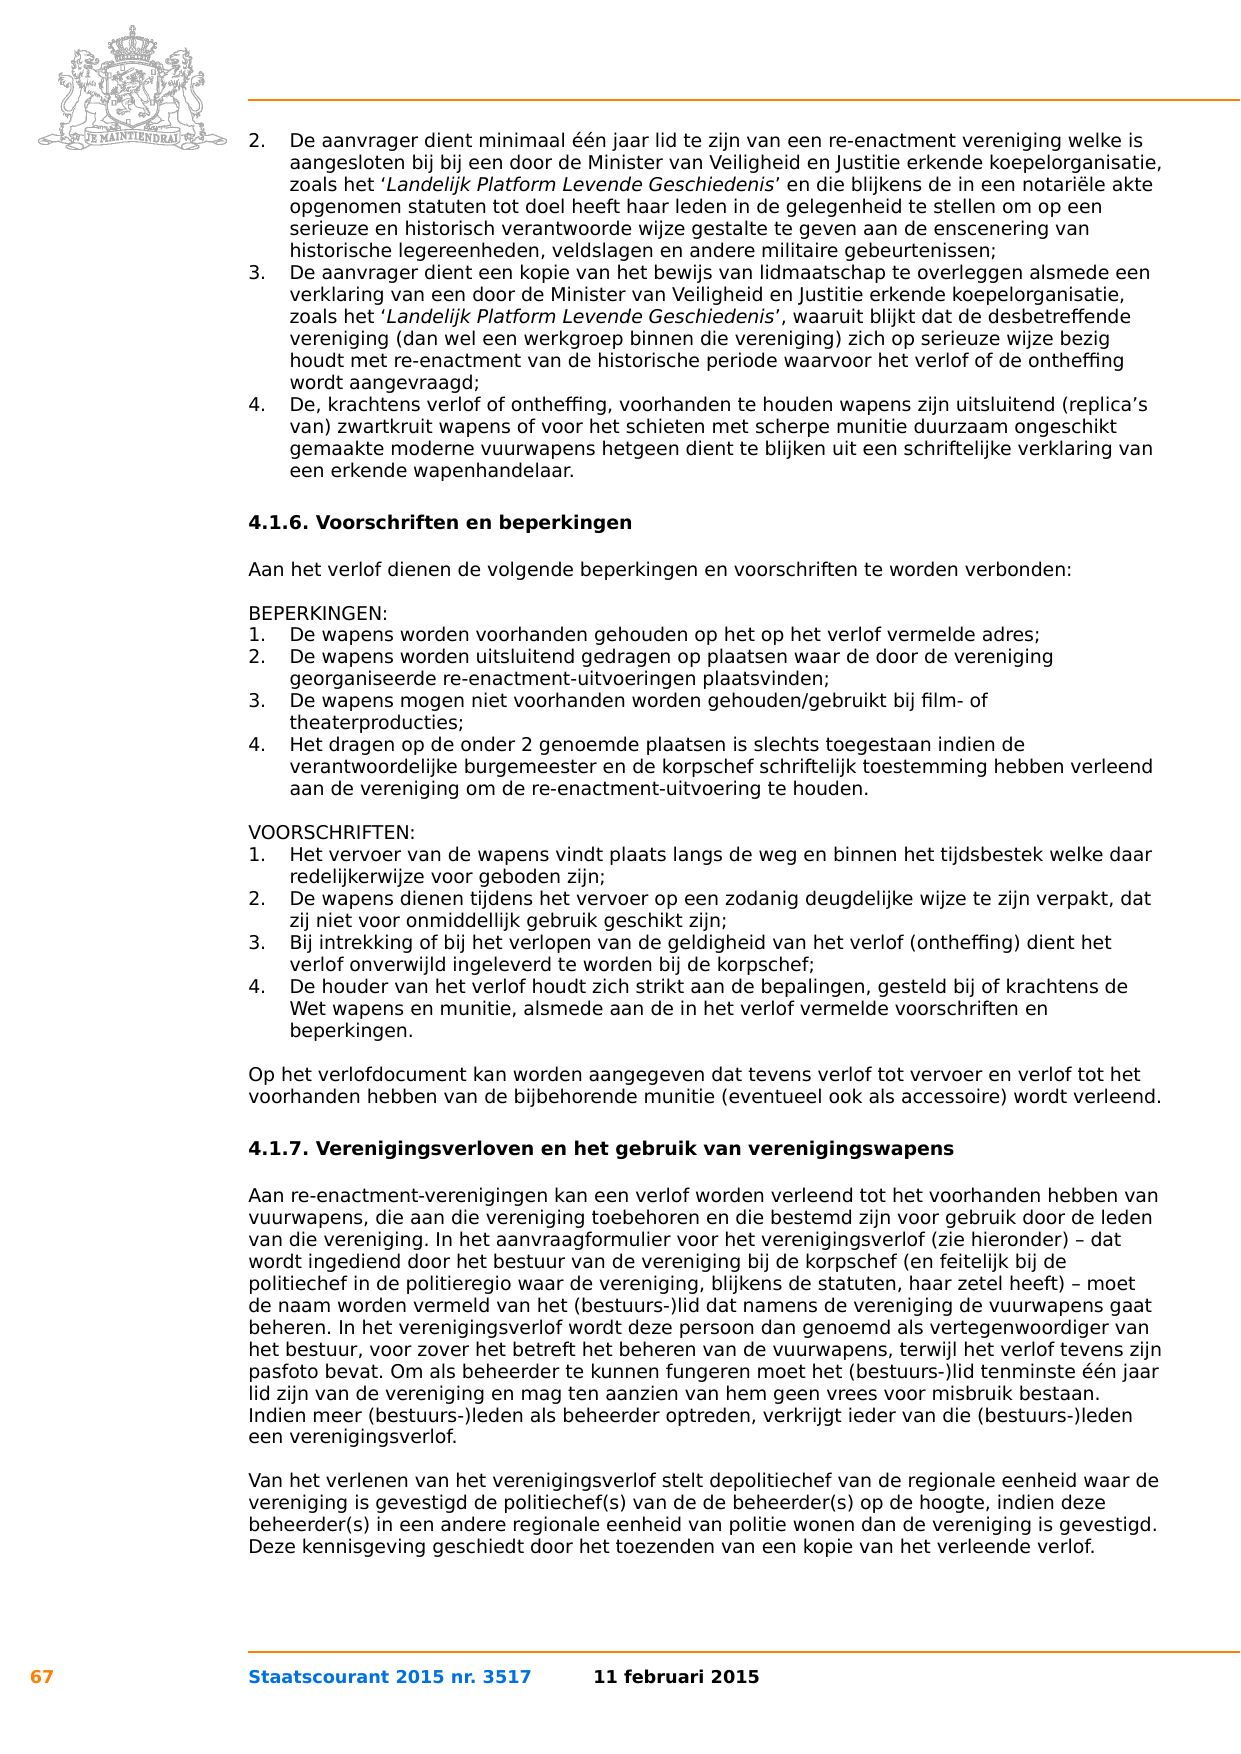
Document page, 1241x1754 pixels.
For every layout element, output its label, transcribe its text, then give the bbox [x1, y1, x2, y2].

text 4. De, krachtens verlof of ontheffing, voorhanden te houden wapens zijn uitsluitend (replica’s van) zwartkruit wapens of voor het schieten met scherpe munitie duurzaam ongeschikt gemaakte moderne vuurwapens hetgeen dient te blijken uit een schriftelijke verklaring van een erkende wapenhandelaar. [248, 394, 1163, 482]
text 1. Het vervoer van de wapens vindt plaats langs de weg en binnen het tijdsbestek welke daar redelijkerwijze voor geboden zijn; [248, 844, 1163, 888]
text 3. De aanvrager dient een kopie van het bewijs van lidmaatschap te overleggen alsmede een verklaring van een door de Minister van Veiligheid en Justitie erkende koepelorganisatie, zoals het ‘Landelijk Platform Levende Geschiedenis’, waaruit blijkt dat de desbetreffende vereniging (dan wel een werkgroep binnen die vereniging) zich op serieuze wijze bezig houdt met re-enactment van de historische periode waarvoor het verlof of de ontheffing wordt aangevraagd; [248, 262, 1163, 394]
text 2. De wapens worden uitsluitend gedragen op plaatsen waar de door de vereniging georganiseerde re-enactment-uitvoeringen plaatsvinden; [248, 646, 1163, 690]
text 4. De houder van het verlof houdt zich strikt aan de bepalingen, gesteld bij of krachtens de Wet wapens en munitie, alsmede aan de in het verlof vermelde voorschriften en beperkingen. [248, 976, 1163, 1042]
text Aan re-enactment-verenigingen kan een verlof worden verleend tot het voorhanden hebben van vuurwapens, die aan die vereniging toebehoren en die bestemd zijn voor gebruik door de leden van die vereniging. In het aanvraagformulier voor het verenigingsverlof (zie hieronder) – dat wordt ingediend door het bestuur van de vereniging bij de korpschef (en feitelijk bij de politiechef in de politieregio waar de vereniging, blijkens de statuten, haar zetel heeft) – moet de naam worden vermeld van het (bestuurs-)lid dat namens de vereniging de vuurwapens gaat beheren. In het verenigingsverlof wordt deze persoon dan genoemd als vertegenwoordiger van het bestuur, voor zover het betreft het beheren van de vuurwapens, terwijl het verlof tevens zijn pasfoto bevat. Om als beheerder te kunnen fungeren moet het (bestuurs-)lid tenminste één jaar lid zijn van de vereniging en mag ten aanzien van hem geen vrees voor misbruik bestaan. Indien meer (bestuurs-)leden als beheerder optreden, verkrijgt ieder van die (bestuurs-)leden een verenigingsverlof. [248, 1185, 1163, 1448]
picture [38, 25, 227, 150]
text Van het verlenen van het verenigingsverlof stelt depolitiechef van de regionale eenheid waar de vereniging is gevestigd de politiechef(s) van de de beheerder(s) op de hoogte, indien deze beheerder(s) in een andere regionale eenheid van politie wonen dan de vereniging is gevestigd. Deze kennisgeving geschiedt door het toezenden van een kopie van het verleende verlof. [248, 1470, 1163, 1558]
text Op het verlofdocument kan worden aangegeven dat tevens verlof tot vervoer en verlof tot het voorhanden hebben van de bijbehorende munitie (eventueel ook als accessoire) wordt verleend. [248, 1064, 1163, 1108]
text VOORSCHRIFTEN: [248, 822, 1163, 844]
text 2. De wapens dienen tijdens het vervoer op een zodanig deugdelijke wijze te zijn verpakt, dat zij niet voor onmiddellijk gebruik geschikt zijn; [248, 888, 1163, 932]
text 2. De aanvrager dient minimaal één jaar lid te zijn van een re-enactment vereniging welke is aangesloten bij bij een door de Minister van Veiligheid en Justitie erkende koepelorganisatie, zoals het ‘Landelijk Platform Levende Geschiedenis’ en die blijkens de in een notariële akte opgenomen statuten tot doel heeft haar leden in de gelegenheid te stellen om op een serieuze en historisch verantwoorde wijze gestalte te geven aan de enscenering van historische legereenheden, veldslagen en andere militaire gebeurtenissen; [248, 130, 1163, 262]
text 3. De wapens mogen niet voorhanden worden gehouden/gebruikt bij film- of theaterproducties; [248, 690, 1163, 734]
text Aan het verlof dienen de volgende beperkingen en voorschriften te worden verbonden: [248, 558, 1163, 581]
subtitle 4.1.7. Verenigingsverloven en het gebruik van verenigingswapens [248, 1138, 1163, 1160]
text 4. Het dragen op de onder 2 genoemde plaatsen is slechts toegestaan indien de verantwoordelijke burgemeester en de korpschef schriftelijk toestemming hebben verleend aan de vereniging om de re-enactment-uitvoering te houden. [248, 734, 1163, 800]
text 1. De wapens worden voorhanden gehouden op het op het verlof vermelde adres; [248, 624, 1163, 646]
subtitle 4.1.6. Voorschriften en beperkingen [248, 512, 1163, 533]
text 3. Bij intrekking of bij het verlopen van de geldigheid van het verlof (ontheffing) dient het verlof onverwijld ingeleverd te worden bij de korpschef; [248, 932, 1163, 976]
text BEPERKINGEN: [248, 602, 1163, 624]
